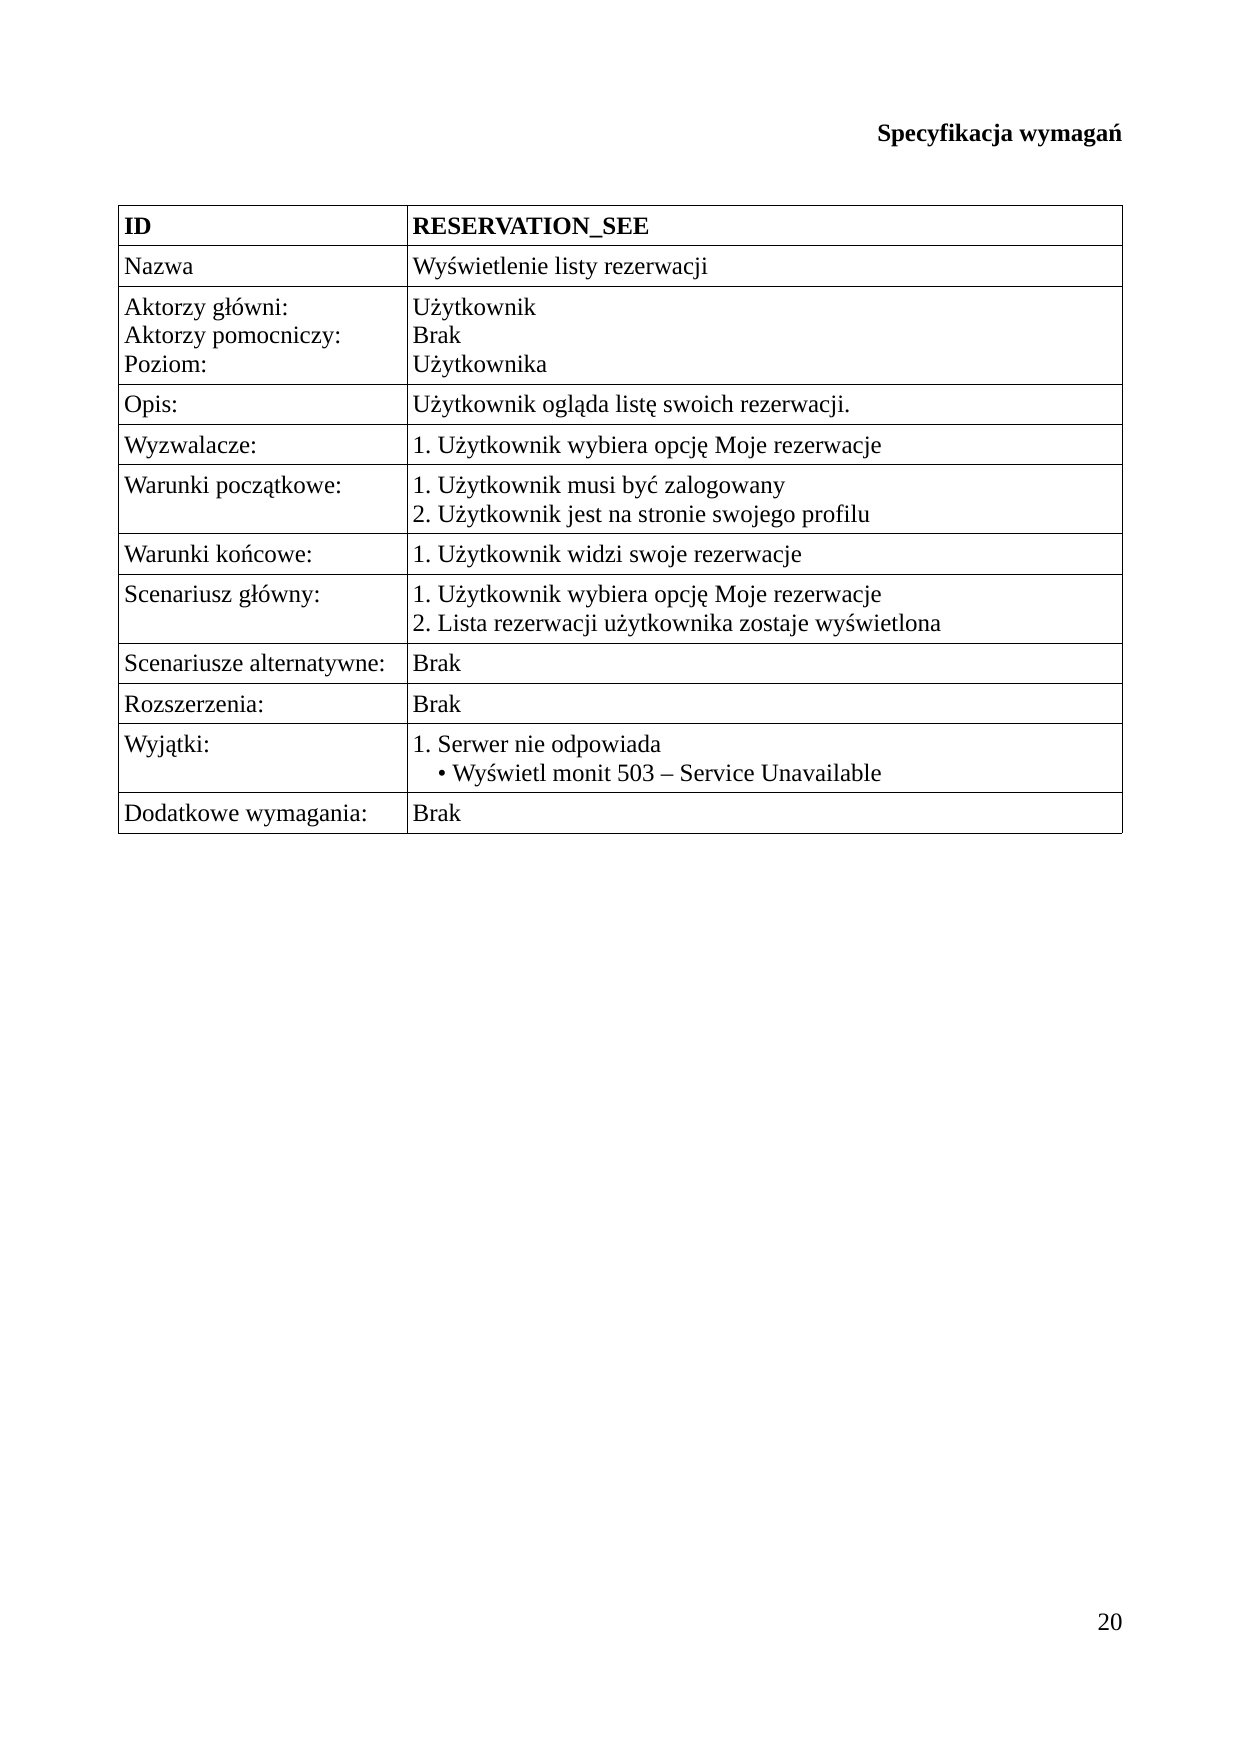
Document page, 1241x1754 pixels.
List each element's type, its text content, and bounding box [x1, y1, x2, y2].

table_cell Brak [408, 644, 1122, 683]
table_cell Wyjątki: [119, 724, 407, 792]
table_cell Brak [408, 793, 1122, 833]
table_cell Użytkownik ogląda listę swoich rezerwacji. [408, 385, 1122, 424]
table_cell Brak [408, 684, 1122, 723]
table_cell 1. Użytkownik musi być zalogowany 2. Użytkownik jest na stronie swojego profilu [408, 465, 1122, 533]
table_cell Wyzwalacze: [119, 425, 407, 464]
table_header ID [119, 206, 407, 245]
table_cell Aktorzy główni: Aktorzy pomocniczy: Poziom: [119, 287, 407, 383]
table_cell 1. Serwer nie odpowiada • Wyświetl monit 503 – Service Unavailable [408, 724, 1122, 792]
table_cell Nazwa [119, 246, 407, 286]
table_cell 1. Użytkownik wybiera opcję Moje rezerwacje [408, 425, 1122, 464]
table_cell 1. Użytkownik widzi swoje rezerwacje [408, 534, 1122, 573]
table_cell Dodatkowe wymagania: [119, 793, 407, 833]
table_cell Użytkownik Brak Użytkownika [408, 287, 1122, 383]
table_cell 1. Użytkownik wybiera opcję Moje rezerwacje 2. Lista rezerwacji użytkownika zostaje wyświetlona [408, 575, 1122, 643]
table_cell Opis: [119, 385, 407, 424]
table_cell Rozszerzenia: [119, 684, 407, 723]
table_header RESERVATION_SEE [408, 206, 1122, 245]
table_cell Scenariusz główny: [119, 575, 407, 643]
table_cell Scenariusze alternatywne: [119, 644, 407, 683]
table_cell Warunki końcowe: [119, 534, 407, 573]
table_cell Wyświetlenie listy rezerwacji [408, 246, 1122, 286]
table_cell Warunki początkowe: [119, 465, 407, 533]
